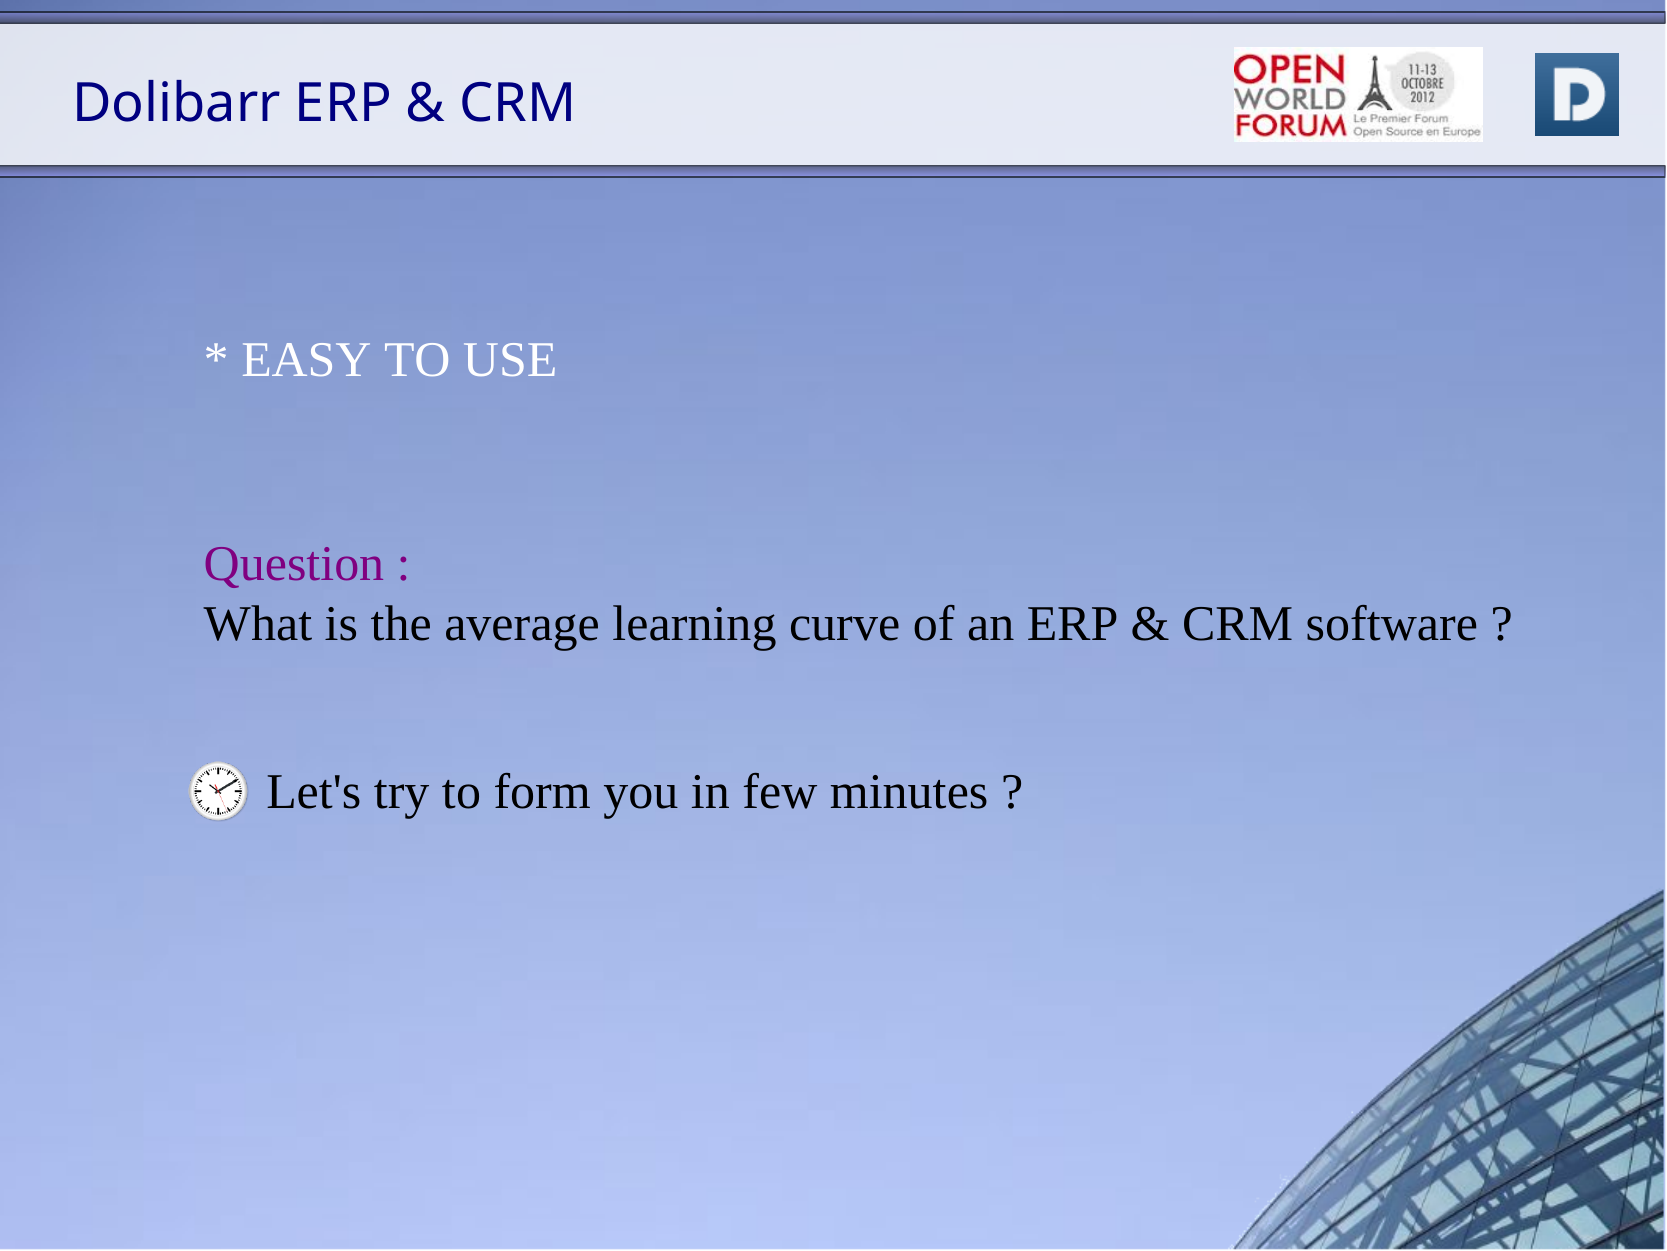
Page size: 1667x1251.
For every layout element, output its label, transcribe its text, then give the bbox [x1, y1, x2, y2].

text_box Question : What is the average learning curve of an ERP & CRM software ? [189, 522, 1529, 658]
text_box * EASY TO USE [188, 318, 573, 394]
picture [1234, 47, 1483, 142]
text_box Let's try to form you in few minutes ? [188, 751, 1039, 826]
text_box [0, 11, 1667, 178]
picture [0, 0, 1667, 23]
picture [0, 166, 1667, 1251]
text_box Dolibarr ERP & CRM [57, 59, 628, 149]
picture [1535, 53, 1619, 136]
